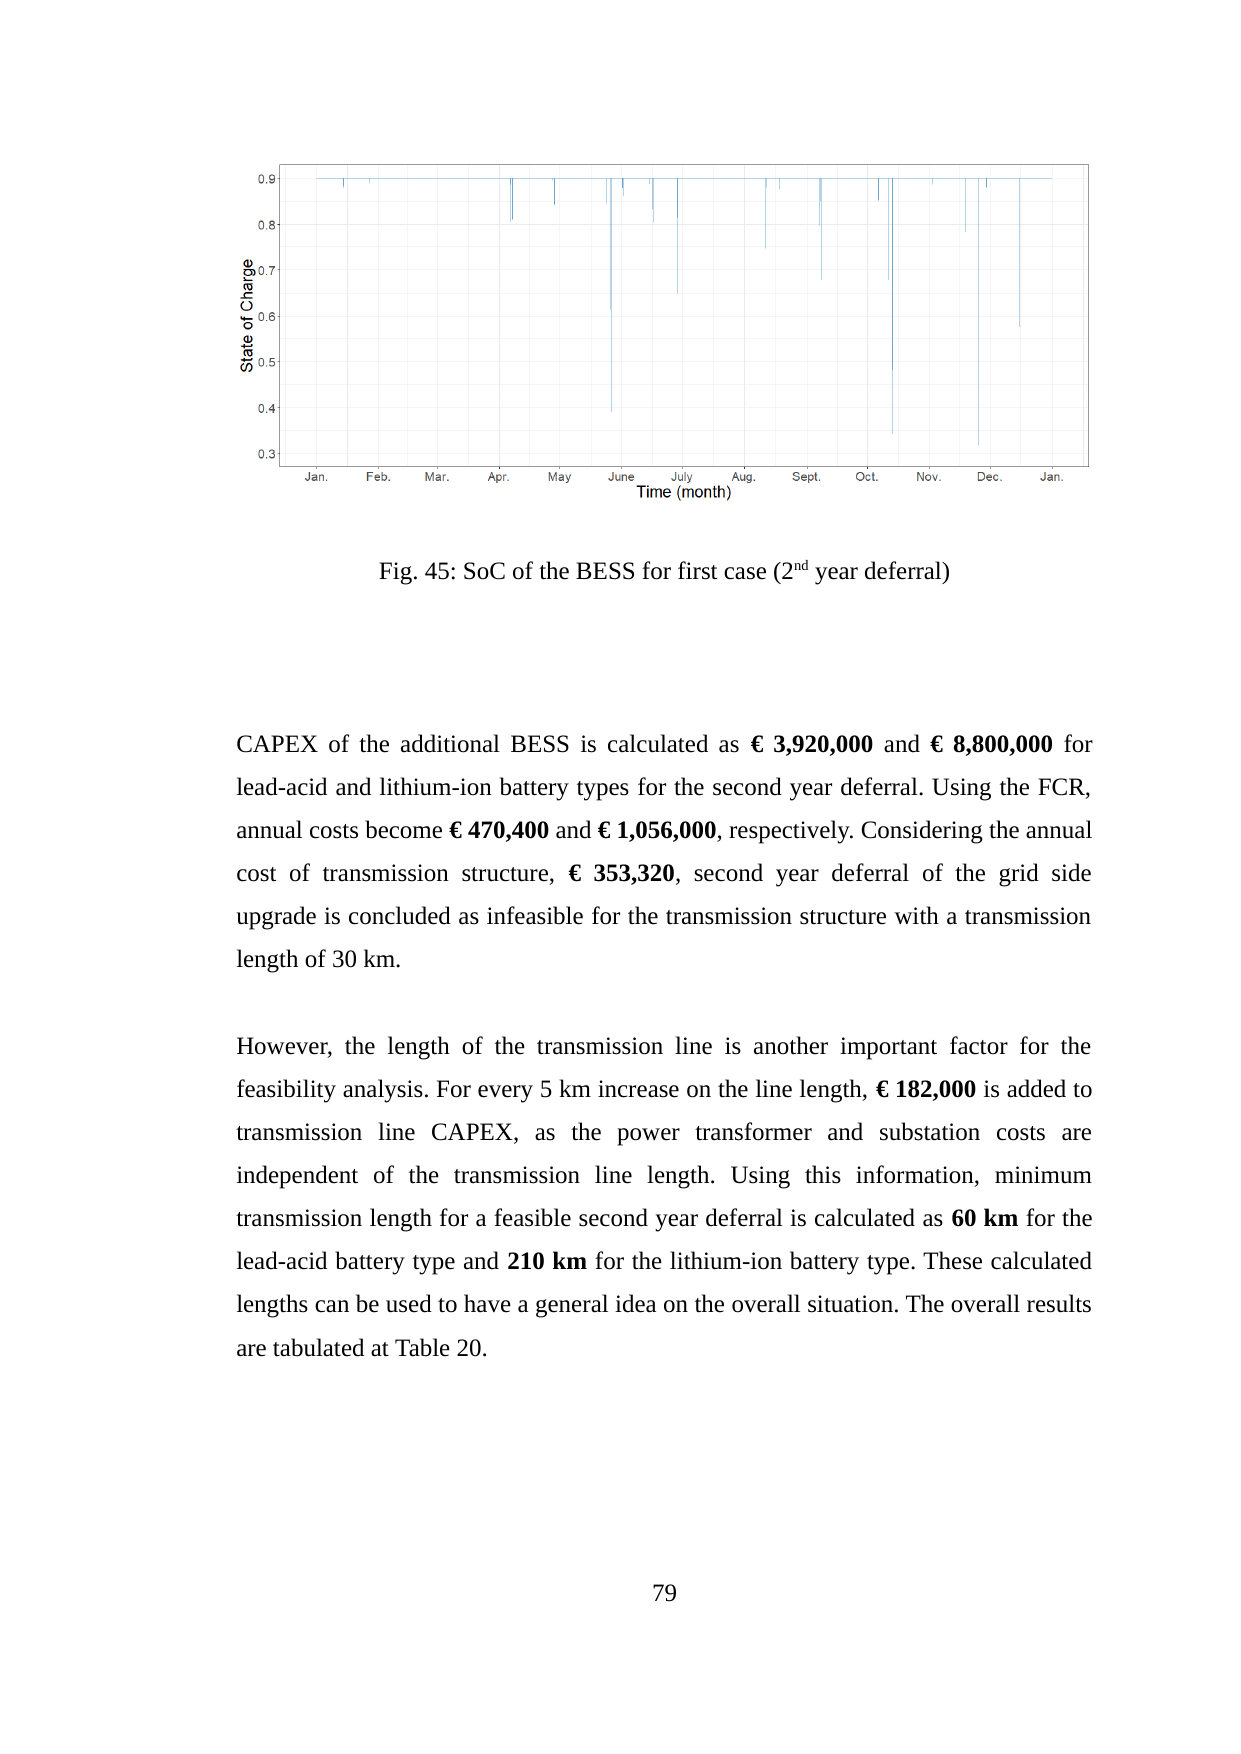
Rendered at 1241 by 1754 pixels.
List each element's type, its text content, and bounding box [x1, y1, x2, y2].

text Fig. 45: SoC of the BESS for first case (2nd year deferral) [236, 556, 1093, 585]
text However, the length of the transmission line is another important factor for the feasibility analysis. For every 5 km increase on the line length, € 182,000 is added to transmission line CAPEX, as the power transformer and substation costs are independent of the transmission line length. Using this information, minimum transmission length for a feasible second year deferral is calculated as 60 km for the lead-acid battery type and 210 km for the lithium-ion battery type. These calculated lengths can be used to have a general idea on the overall situation. The overall results are tabulated at Table 20. [236, 1031, 1093, 1361]
picture [236, 160, 1093, 503]
text CAPEX of the additional BESS is calculated as € 3,920,000 and € 8,800,000 for lead-acid and lithium-ion battery types for the second year deferral. Using the FCR, annual costs become € 470,400 and € 1,056,000, respectively. Considering the annual cost of transmission structure, € 353,320, second year deferral of the grid side upgrade is concluded as infeasible for the transmission structure with a transmission length of 30 km. [236, 729, 1093, 973]
